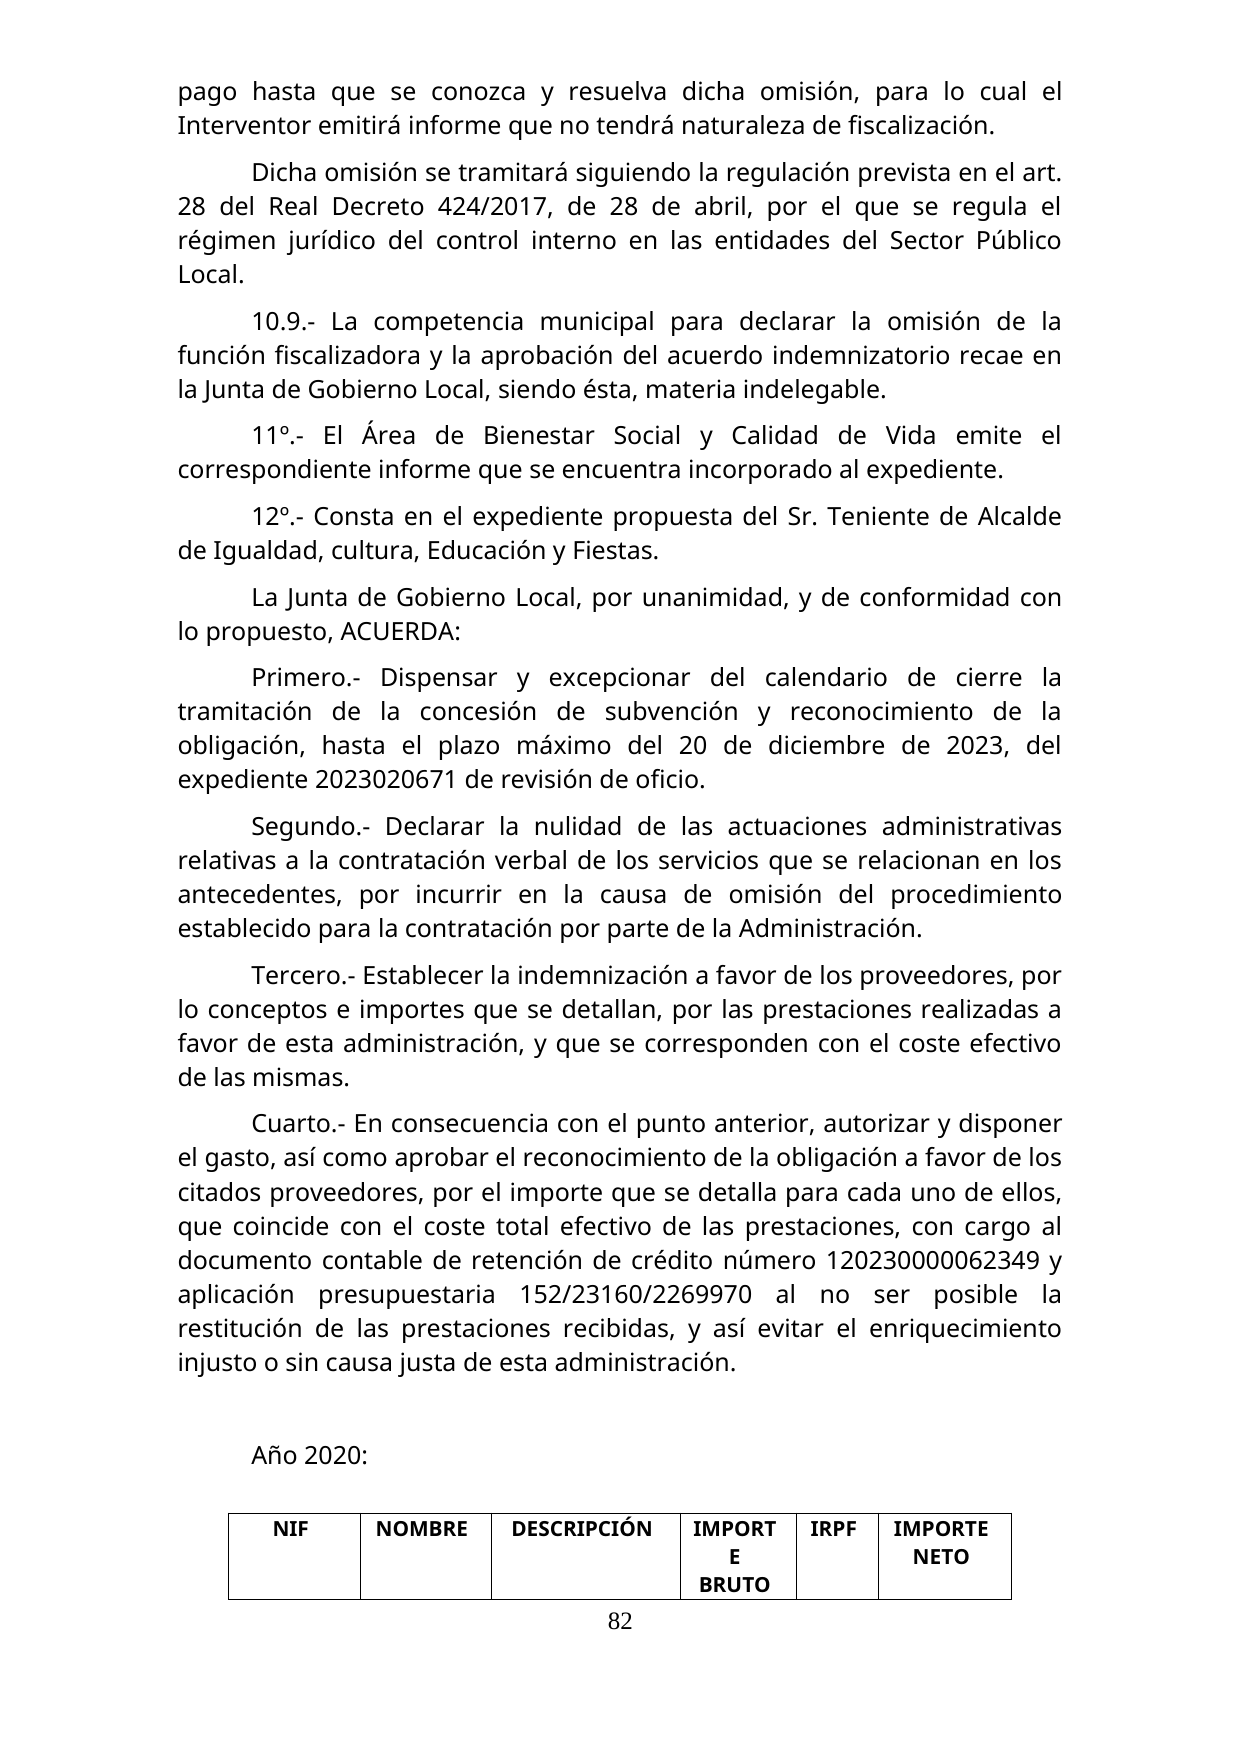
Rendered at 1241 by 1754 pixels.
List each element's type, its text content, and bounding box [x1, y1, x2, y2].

text 11º.- El Área de Bienestar Social y Calidad de Vida emite el correspondiente informe que se encuentra incorporado al expediente. [177, 418, 1063, 486]
table_header IRPF [797, 1514, 878, 1599]
text Tercero.- Establecer la indemnización a favor de los proveedores, por lo conceptos e importes que se detallan, por las prestaciones realizadas a favor de esta administración, y que se corresponden con el coste efectivo de las mismas. [177, 957, 1063, 1093]
text 12º.- Consta en el expediente propuesta del Sr. Teniente de Alcalde de Igualdad, cultura, Educación y Fiestas. [177, 498, 1063, 567]
table_header DESCRIPCIÓN [492, 1514, 680, 1599]
text 10.9.- La competencia municipal para declarar la omisión de la función fiscalizadora y la aprobación del acuerdo indemnizatorio recae en la Junta de Gobierno Local, siendo ésta, materia indelegable. [177, 303, 1063, 405]
text Primero.- Dispensar y excepcionar del calendario de cierre la tramitación de la concesión de subvención y reconocimiento de la obligación, hasta el plazo máximo del 20 de diciembre de 2023, del expediente 2023020671 de revisión de oficio. [177, 660, 1063, 796]
table_header NIF [229, 1514, 360, 1599]
table_header NOMBRE [361, 1514, 491, 1599]
text Año 2020: [177, 1438, 1093, 1472]
text pago hasta que se conozca y resuelva dicha omisión, para lo cual el Interventor emitirá informe que no tendrá naturaleza de fiscalización. [177, 74, 1063, 142]
text Dicha omisión se tramitará siguiendo la regulación prevista en el art. 28 del Real Decreto 424/2017, de 28 de abril, por el que se regula el régimen jurídico del control interno en las entidades del Sector Público Local. [177, 154, 1063, 291]
text Segundo.- Declarar la nulidad de las actuaciones administrativas relativas a la contratación verbal de los servicios que se relacionan en los antecedentes, por incurrir en la causa de omisión del procedimiento establecido para la contratación por parte de la Administración. [177, 808, 1063, 945]
table_header IMPORTE BRUTO [681, 1514, 796, 1599]
table_header IMPORTE NETO [879, 1514, 1011, 1599]
text Cuarto.- En consecuencia con el punto anterior, autorizar y disponer el gasto, así como aprobar el reconocimiento de la obligación a favor de los citados proveedores, por el importe que se detalla para cada uno de ellos, que coincide con el coste total efectivo de las prestaciones, con cargo al documento contable de retención de crédito número 120230000062349 y aplicación presupuestaria 152/23160/2269970 al no ser posible la restitución de las prestaciones recibidas, y así evitar el enriquecimiento injusto o sin causa justa de esta administración. [177, 1106, 1063, 1378]
text La Junta de Gobierno Local, por unanimidad, y de conformidad con lo propuesto, ACUERDA: [177, 579, 1063, 647]
